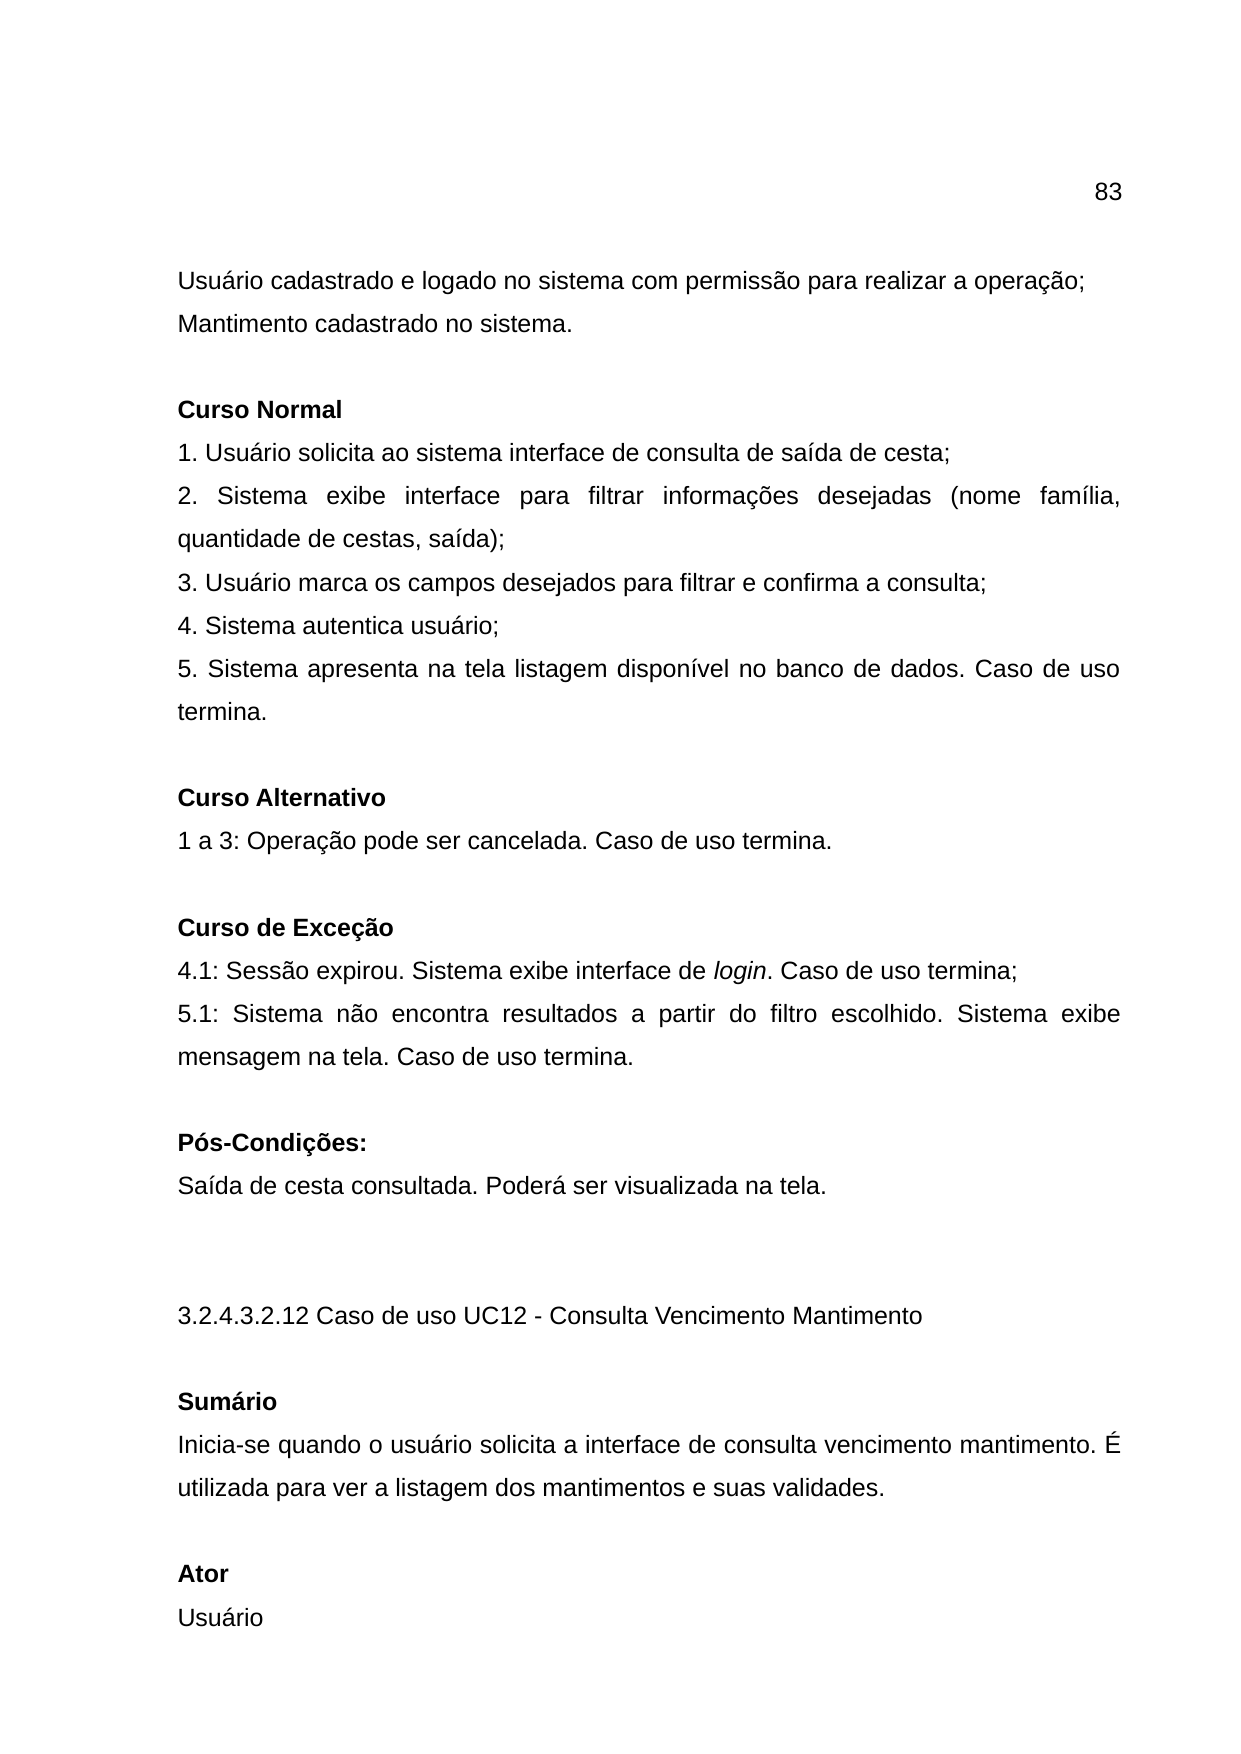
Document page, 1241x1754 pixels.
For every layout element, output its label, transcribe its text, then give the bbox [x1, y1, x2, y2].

text 5. Sistema apresenta na tela listagem disponível no banco de dados. Caso de uso termina. [177, 654, 1122, 726]
text Mantimento cadastrado no sistema. [177, 309, 1122, 338]
text 5.1: Sistema não encontra resultados a partir do filtro escolhido. Sistema exibe mensagem na tela. Caso de uso termina. [177, 999, 1122, 1071]
text 4.1: Sessão expirou. Sistema exibe interface de login. Caso de uso termina; [177, 956, 1122, 984]
text Inicia-se quando o usuário solicita a interface de consulta vencimento mantimento. É utilizada para ver a listagem dos mantimentos e suas validades. [177, 1430, 1122, 1502]
text 2. Sistema exibe interface para filtrar informações desejadas (nome família, quantidade de cestas, saída); [177, 481, 1122, 553]
text Usuário [177, 1603, 1122, 1631]
text Pós-Condições: [177, 1128, 1122, 1157]
text 3.2.4.3.2.12 Caso de uso UC12 - Consulta Vencimento Mantimento [177, 1301, 1122, 1329]
text Curso Normal [177, 395, 1122, 424]
text Saída de cesta consultada. Poderá ser visualizada na tela. [177, 1171, 1122, 1200]
text 3. Usuário marca os campos desejados para filtrar e confirma a consulta; [177, 568, 1122, 596]
text Curso de Exceção [177, 913, 1122, 941]
text 1. Usuário solicita ao sistema interface de consulta de saída de cesta; [177, 438, 1122, 467]
text Ator [177, 1559, 1122, 1588]
text Usuário cadastrado e logado no sistema com permissão para realizar a operação; [177, 266, 1122, 294]
text Sumário [177, 1387, 1122, 1416]
text Curso Alternativo [177, 783, 1122, 812]
text 4. Sistema autentica usuário; [177, 611, 1122, 639]
text 1 a 3: Operação pode ser cancelada. Caso de uso termina. [177, 826, 1122, 855]
